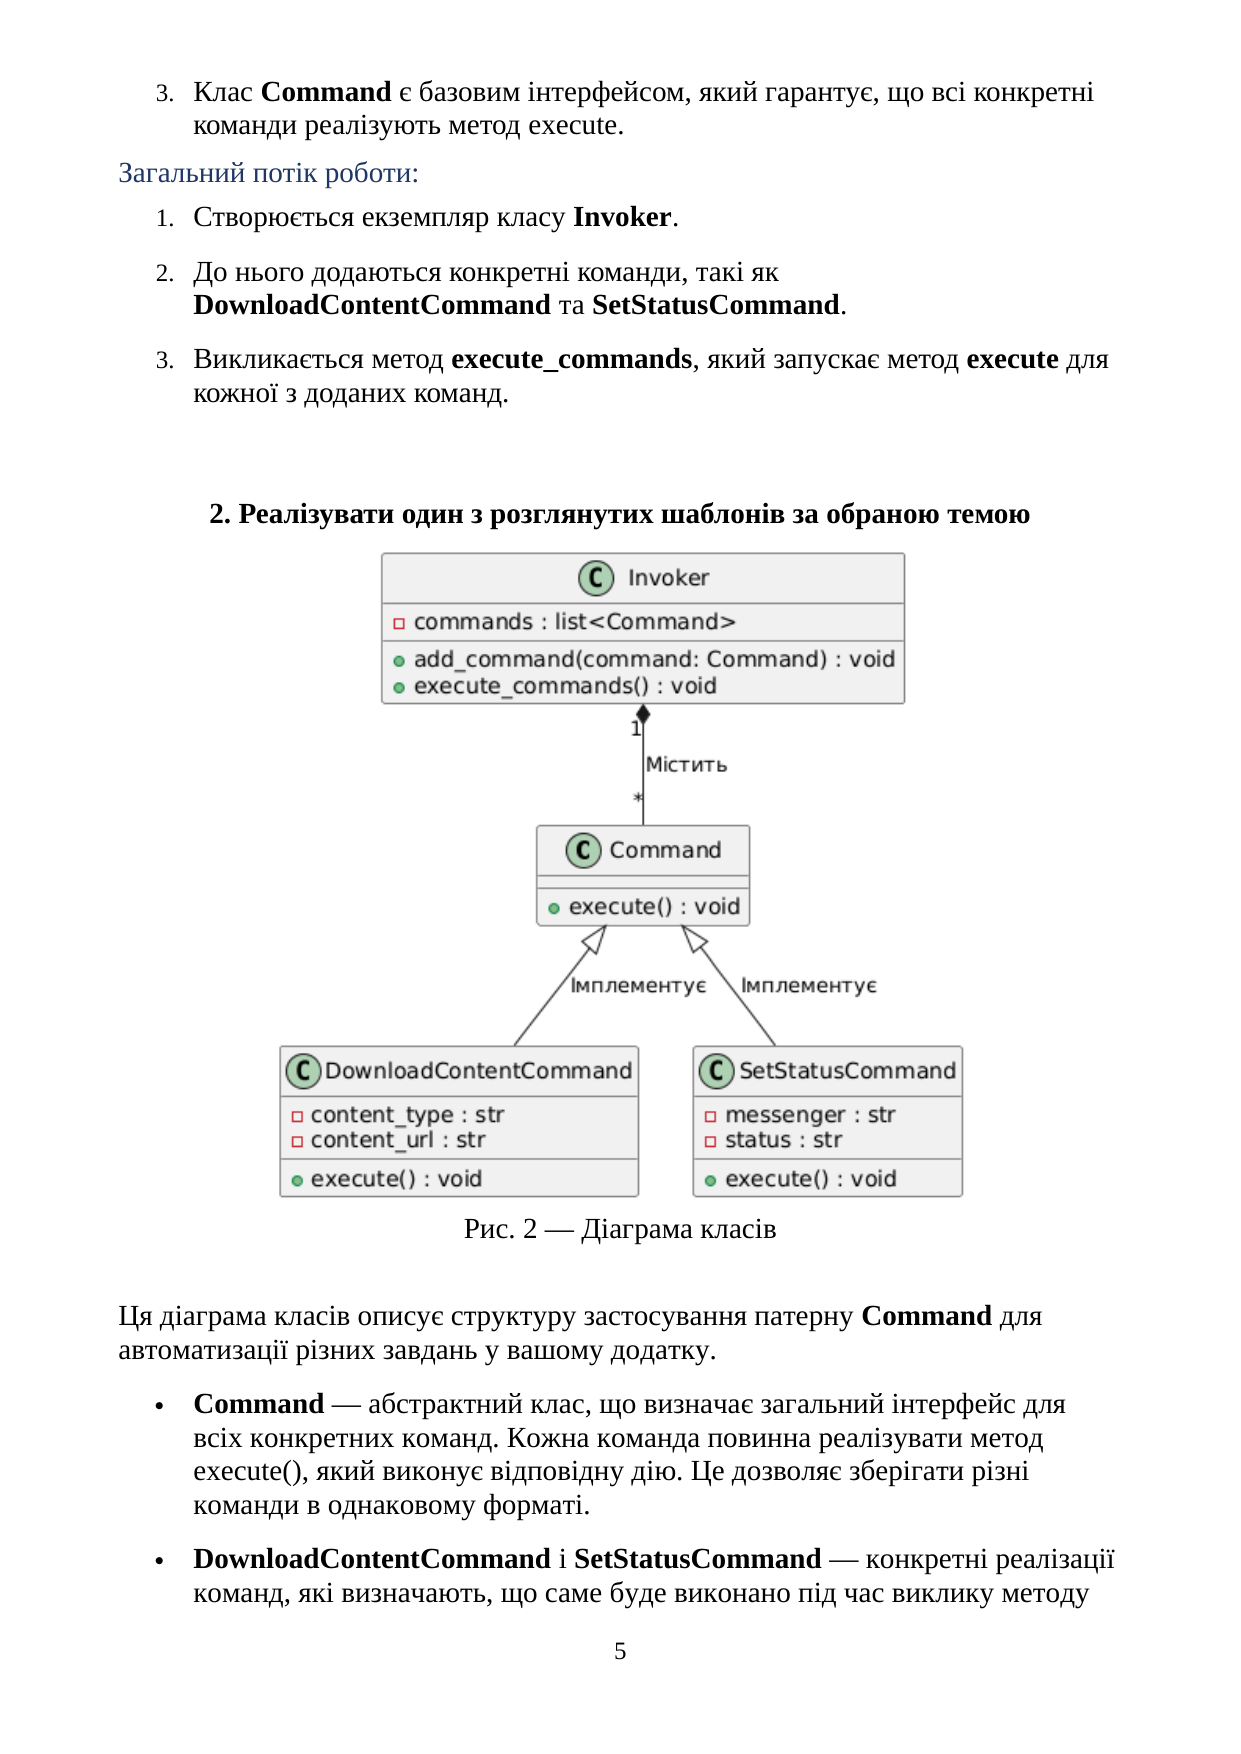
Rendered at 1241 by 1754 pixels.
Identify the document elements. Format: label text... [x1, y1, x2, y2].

list Викликається метод execute_commands, який запускає метод execute для кожної з доданих команд. [156, 342, 1122, 409]
list Клас Command є базовим інтерфейсом, який гарантує, що всі конкретні команди реалізують метод execute. [156, 74, 1122, 141]
list Command — абстрактний клас, що визначає загальний інтерфейс для всіх конкретних команд. Кожна команда повинна реалізувати метод execute(), який виконує відповідну дію. Це дозволяє зберігати різні команди в однаковому форматі. [156, 1386, 1122, 1521]
list До нього додаються конкретні команди, такі як DownloadContentCommand та SetStatusCommand. [156, 254, 1122, 321]
subtitle 2. Реалізувати один з розглянутих шаблонів за обраною темою [118, 496, 1122, 530]
text Ця діаграма класів описує структуру застосування патерну Command для автоматизації різних завдань у вашому додатку. [118, 1298, 1122, 1366]
list Створюється екземпляр класу Invoker. [156, 199, 1122, 233]
text Рис. 2 — Діаграма класів [118, 1211, 1122, 1244]
subtitle Загальний потік роботи: [118, 155, 1122, 189]
list DownloadContentCommand і SetStatusCommand — конкретні реалізації команд, які визначають, що саме буде виконано під час виклику методу [156, 1541, 1122, 1608]
